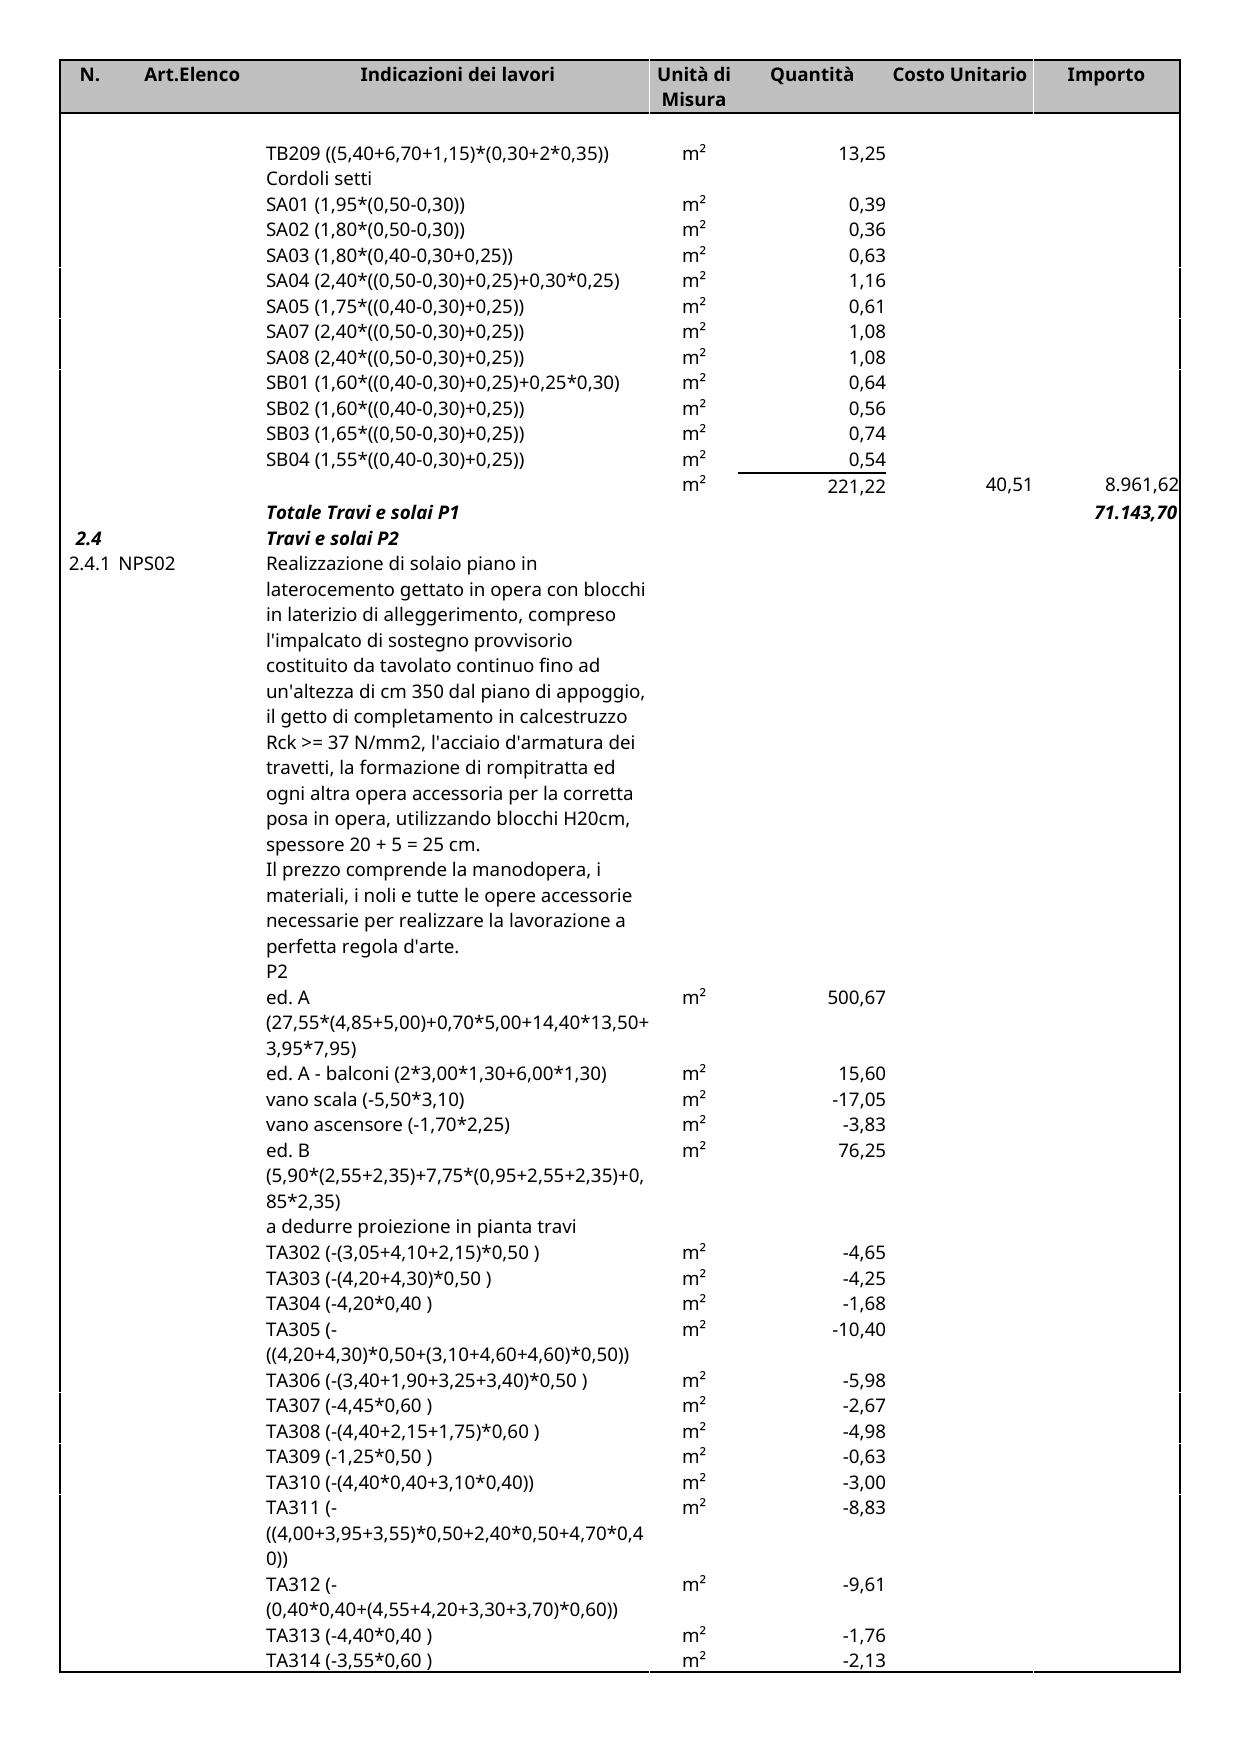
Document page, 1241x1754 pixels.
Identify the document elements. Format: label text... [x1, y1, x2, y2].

table_cell -3,83 [738, 1112, 886, 1137]
table_cell [1034, 1648, 1179, 1671]
table_cell m² [650, 1444, 738, 1469]
table_cell [61, 499, 118, 525]
table_cell [118, 1571, 266, 1622]
table_cell m² [650, 446, 738, 472]
table_cell [886, 1086, 1033, 1112]
table_cell 500,67 [738, 984, 886, 1061]
table_cell [118, 1418, 266, 1443]
table_cell m² [650, 1469, 738, 1494]
table_cell [886, 1622, 1033, 1648]
table_cell SA07 (2,40*((0,50-0,30)+0,25)) [266, 319, 649, 344]
table_cell [886, 1061, 1033, 1086]
table_cell [61, 1086, 118, 1112]
table_cell m² [650, 1648, 738, 1671]
table_cell [266, 472, 649, 499]
table_cell [1034, 1265, 1179, 1290]
table_cell [118, 1367, 266, 1392]
table_cell [61, 216, 118, 242]
table_cell -4,65 [738, 1239, 886, 1265]
table_cell [886, 1316, 1033, 1367]
table_cell 0,56 [738, 395, 886, 421]
table_cell [650, 959, 738, 984]
table_cell [650, 499, 738, 525]
table_cell [118, 395, 266, 421]
table_cell [886, 525, 1033, 550]
table_cell [1034, 1367, 1179, 1392]
table_header Art.Elenco [118, 61, 266, 112]
table_cell [886, 1469, 1033, 1494]
table_cell [886, 114, 1033, 140]
table_cell [1034, 421, 1179, 446]
table_cell [118, 114, 266, 140]
table_cell TA311 (-((4,00+3,95+3,55)*0,50+2,40*0,50+4,70*0,40)) [266, 1495, 649, 1571]
table_cell [886, 1290, 1033, 1316]
table_cell [61, 1367, 118, 1392]
table_cell m² [650, 472, 738, 499]
table_cell vano ascensore (-1,70*2,25) [266, 1112, 649, 1137]
table_cell TA312 (-(0,40*0,40+(4,55+4,20+3,30+3,70)*0,60)) [266, 1571, 649, 1622]
table_cell 221,22 [738, 474, 886, 499]
table_cell 13,25 [738, 140, 886, 165]
table_cell 15,60 [738, 1061, 886, 1086]
table_cell [886, 959, 1033, 984]
table_cell [61, 1265, 118, 1290]
table_cell [738, 114, 886, 140]
table_cell SB01 (1,60*((0,40-0,30)+0,25)+0,25*0,30) [266, 370, 649, 395]
table_cell 1,16 [738, 268, 886, 293]
table_cell [1034, 984, 1179, 1061]
table_cell m² [650, 191, 738, 216]
table_cell [118, 1112, 266, 1137]
table_cell -9,61 [738, 1571, 886, 1622]
table_cell [118, 1265, 266, 1290]
table_cell [61, 395, 118, 421]
table_cell m² [650, 1086, 738, 1112]
table_cell [61, 191, 118, 216]
table_cell SA02 (1,80*(0,50-0,30)) [266, 216, 649, 242]
table_cell SB03 (1,65*((0,50-0,30)+0,25)) [266, 421, 649, 446]
table_cell [886, 216, 1033, 242]
table_cell [886, 1367, 1033, 1392]
table_cell [61, 1444, 118, 1469]
table_cell SA08 (2,40*((0,50-0,30)+0,25)) [266, 344, 649, 369]
table_cell [1034, 1086, 1179, 1112]
table_cell [886, 319, 1033, 344]
table_cell SB02 (1,60*((0,40-0,30)+0,25)) [266, 395, 649, 421]
table_cell m² [650, 268, 738, 293]
table_cell TB209 ((5,40+6,70+1,15)*(0,30+2*0,35)) [266, 140, 649, 165]
table_cell [118, 370, 266, 395]
table_cell [1034, 1316, 1179, 1367]
table_cell [886, 1648, 1033, 1671]
table_cell [1034, 242, 1179, 267]
table_cell [1034, 1112, 1179, 1137]
table_cell SA03 (1,80*(0,40-0,30+0,25)) [266, 242, 649, 267]
table_cell [886, 984, 1033, 1061]
table_cell [118, 293, 266, 318]
table_cell [266, 114, 649, 140]
table_cell [118, 1239, 266, 1265]
table_cell 0,36 [738, 216, 886, 242]
table_cell [118, 446, 266, 472]
table_cell TA306 (-(3,40+1,90+3,25+3,40)*0,50 ) [266, 1367, 649, 1392]
table_cell m² [650, 140, 738, 165]
table_cell [1034, 319, 1179, 344]
table_cell TA313 (-4,40*0,40 ) [266, 1622, 649, 1648]
table_cell [1034, 268, 1179, 293]
table_cell 8.961,62 [1034, 472, 1179, 499]
table_cell TA305 (-((4,20+4,30)*0,50+(3,10+4,60+4,60)*0,50)) [266, 1316, 649, 1367]
table_cell [1034, 446, 1179, 472]
table_cell [886, 1239, 1033, 1265]
table_cell [1034, 216, 1179, 242]
table_cell [886, 344, 1033, 369]
table_cell m² [650, 319, 738, 344]
table_cell SB04 (1,55*((0,40-0,30)+0,25)) [266, 446, 649, 472]
table_cell TA314 (-3,55*0,60 ) [266, 1648, 649, 1671]
table_cell 2.4 [61, 525, 118, 550]
table_cell [118, 499, 266, 525]
table_cell [886, 293, 1033, 318]
table_cell [118, 191, 266, 216]
table_cell -10,40 [738, 1316, 886, 1367]
table_cell [61, 370, 118, 395]
table_cell TA310 (-(4,40*0,40+3,10*0,40)) [266, 1469, 649, 1494]
table_cell [738, 525, 886, 550]
table_cell [61, 1393, 118, 1418]
table_header Unità di Misura [650, 61, 738, 112]
table_cell [61, 140, 118, 165]
table_cell 40,51 [886, 472, 1033, 499]
table_cell [61, 1648, 118, 1671]
table_cell Cordoli setti [266, 165, 649, 191]
table_cell [118, 1495, 266, 1571]
table_cell m² [650, 1265, 738, 1290]
table_cell [886, 165, 1033, 191]
table_cell [1034, 1137, 1179, 1214]
table_cell [886, 1265, 1033, 1290]
table_cell [61, 268, 118, 293]
table_cell [1034, 1622, 1179, 1648]
table_cell [1034, 1418, 1179, 1443]
table_cell [118, 525, 266, 550]
table_cell -4,25 [738, 1265, 886, 1290]
table_cell TA303 (-(4,20+4,30)*0,50 ) [266, 1265, 649, 1290]
table_cell [61, 1495, 118, 1571]
table_cell [886, 242, 1033, 267]
table_cell m² [650, 1495, 738, 1571]
table_cell [886, 370, 1033, 395]
table_cell [118, 344, 266, 369]
table_cell m² [650, 242, 738, 267]
table_cell 0,74 [738, 421, 886, 446]
table_cell [738, 1214, 886, 1239]
table_cell [61, 1214, 118, 1239]
table_cell [650, 165, 738, 191]
table_cell [61, 293, 118, 318]
table_cell [650, 114, 738, 140]
table_cell [1034, 1444, 1179, 1469]
table_cell [886, 550, 1033, 959]
table_cell [61, 1239, 118, 1265]
table_cell [1034, 165, 1179, 191]
table_cell [1034, 293, 1179, 318]
table_cell [1034, 1290, 1179, 1316]
table_cell [886, 395, 1033, 421]
table_header Quantità [738, 61, 886, 112]
table_cell [886, 1571, 1033, 1622]
table_cell TA308 (-(4,40+2,15+1,75)*0,60 ) [266, 1418, 649, 1443]
table_cell [61, 1316, 118, 1367]
table_cell [118, 216, 266, 242]
table_cell [1034, 1495, 1179, 1571]
table_cell m² [650, 344, 738, 369]
table_cell TA309 (-1,25*0,50 ) [266, 1444, 649, 1469]
table_cell m² [650, 1061, 738, 1086]
table_cell [1034, 1214, 1179, 1239]
table_cell -2,13 [738, 1648, 886, 1671]
table_cell -8,83 [738, 1495, 886, 1571]
table_cell [61, 1622, 118, 1648]
table_cell 1,08 [738, 344, 886, 369]
table_cell [61, 1571, 118, 1622]
table_cell [886, 191, 1033, 216]
table_cell -4,98 [738, 1418, 886, 1443]
table_cell [1034, 1469, 1179, 1494]
table_cell m² [650, 984, 738, 1061]
table_cell [118, 1622, 266, 1648]
table_cell 0,64 [738, 370, 886, 395]
table_cell [61, 1112, 118, 1137]
table_cell [118, 1648, 266, 1671]
table_header Costo Unitario [886, 61, 1033, 112]
table_cell [118, 1316, 266, 1367]
table_cell [886, 1214, 1033, 1239]
table_cell [61, 1137, 118, 1214]
table_cell [1034, 114, 1179, 140]
table_cell ed. A (27,55*(4,85+5,00)+0,70*5,00+14,40*13,50+3,95*7,95) [266, 984, 649, 1061]
table_cell m² [650, 1367, 738, 1392]
table_cell [886, 1393, 1033, 1418]
table_cell 1,08 [738, 319, 886, 344]
table_cell [118, 319, 266, 344]
table_cell m² [650, 1393, 738, 1418]
table_cell [1034, 959, 1179, 984]
table_cell 76,25 [738, 1137, 886, 1214]
table_cell -1,68 [738, 1290, 886, 1316]
table_cell [61, 1418, 118, 1443]
table_cell [886, 499, 1033, 525]
table_cell [118, 165, 266, 191]
table_cell [1034, 395, 1179, 421]
table_cell [738, 499, 886, 525]
table_cell [61, 421, 118, 446]
table_cell [886, 446, 1033, 472]
table_cell [61, 344, 118, 369]
table_header Indicazioni dei lavori [266, 61, 649, 112]
table_cell -0,63 [738, 1444, 886, 1469]
table_cell [61, 319, 118, 344]
table_cell Totale Travi e solai P1 [266, 499, 649, 525]
table_cell [886, 268, 1033, 293]
table_cell m² [650, 421, 738, 446]
table_cell NPS02 [118, 550, 266, 959]
table_cell [1034, 140, 1179, 165]
table_cell m² [650, 1418, 738, 1443]
table_cell 71.143,70 [1034, 499, 1179, 525]
table_cell -5,98 [738, 1367, 886, 1392]
table_cell [650, 525, 738, 550]
table_cell TA302 (-(3,05+4,10+2,15)*0,50 ) [266, 1239, 649, 1265]
table_cell m² [650, 1112, 738, 1137]
table_cell [886, 1137, 1033, 1214]
table_cell [738, 550, 886, 959]
table_cell m² [650, 216, 738, 242]
table_cell [1034, 191, 1179, 216]
table_cell [118, 959, 266, 984]
table_cell m² [650, 293, 738, 318]
table_cell ed. B (5,90*(2,55+2,35)+7,75*(0,95+2,55+2,35)+0,85*2,35) [266, 1137, 649, 1214]
table_cell TA304 (-4,20*0,40 ) [266, 1290, 649, 1316]
table_header N. [61, 61, 118, 112]
table_cell [61, 472, 118, 499]
table_cell [61, 165, 118, 191]
table_cell [886, 1112, 1033, 1137]
table_cell a dedurre proiezione in pianta travi [266, 1214, 649, 1239]
table_cell SA05 (1,75*((0,40-0,30)+0,25)) [266, 293, 649, 318]
table_cell [61, 446, 118, 472]
table_cell [118, 1086, 266, 1112]
table_cell [118, 140, 266, 165]
table_cell [118, 1061, 266, 1086]
table_cell 0,61 [738, 293, 886, 318]
table_cell [1034, 550, 1179, 959]
table_cell [1034, 525, 1179, 550]
table_cell 0,63 [738, 242, 886, 267]
table_cell [738, 165, 886, 191]
table_cell Travi e solai P2 [266, 525, 649, 550]
table_cell [61, 1469, 118, 1494]
table_cell [886, 1418, 1033, 1443]
table_cell [886, 140, 1033, 165]
table_cell [118, 984, 266, 1061]
table_cell [118, 1393, 266, 1418]
table_cell [1034, 1571, 1179, 1622]
table_cell Realizzazione di solaio piano in laterocemento gettato in opera con blocchi in laterizio di alleggerimento, compreso l'impalcato di sostegno provvisorio costituito da tavolato continuo fino ad un'altezza di cm 350 dal piano di appoggio, il getto di completamento in calcestruzzo Rck >= 37 N/mm2, l'acciaio d'armatura dei travetti, la formazione di rompitratta ed ogni altra opera accessoria per la corretta posa in opera, utilizzando blocchi H20cm, spessore 20 + 5 = 25 cm. Il prezzo comprende la manodopera, i materiali, i noli e tutte le opere accessorie necessarie per realizzare la lavorazione a perfetta regola d'arte. [266, 550, 649, 959]
table_cell [650, 550, 738, 959]
table_cell [118, 1469, 266, 1494]
table_cell [650, 1214, 738, 1239]
table_cell m² [650, 1239, 738, 1265]
table_cell [886, 421, 1033, 446]
table_cell m² [650, 395, 738, 421]
table_cell [118, 421, 266, 446]
table_cell [1034, 344, 1179, 369]
table_cell SA04 (2,40*((0,50-0,30)+0,25)+0,30*0,25) [266, 268, 649, 293]
table_cell -17,05 [738, 1086, 886, 1112]
table_cell m² [650, 1316, 738, 1367]
table_cell -3,00 [738, 1469, 886, 1494]
table_cell [118, 1214, 266, 1239]
table_cell m² [650, 1137, 738, 1214]
table_cell [61, 959, 118, 984]
table_cell [118, 1137, 266, 1214]
table_cell [886, 1444, 1033, 1469]
table_header Importo [1034, 61, 1179, 112]
table_cell 0,54 [738, 446, 886, 472]
table_cell [1034, 1393, 1179, 1418]
table_cell m² [650, 1290, 738, 1316]
table_cell [61, 1290, 118, 1316]
table_cell 0,39 [738, 191, 886, 216]
table_cell [886, 1495, 1033, 1571]
table_cell vano scala (-5,50*3,10) [266, 1086, 649, 1112]
table_cell [118, 1444, 266, 1469]
table_cell TA307 (-4,45*0,60 ) [266, 1393, 649, 1418]
table_cell m² [650, 1622, 738, 1648]
table_cell [738, 959, 886, 984]
table_cell ed. A - balconi (2*3,00*1,30+6,00*1,30) [266, 1061, 649, 1086]
table_cell [118, 1290, 266, 1316]
table_cell [1034, 1239, 1179, 1265]
table_cell -2,67 [738, 1393, 886, 1418]
table_cell SA01 (1,95*(0,50-0,30)) [266, 191, 649, 216]
table_cell [61, 114, 118, 140]
table_cell [118, 242, 266, 267]
table_cell P2 [266, 959, 649, 984]
table_cell [118, 472, 266, 499]
table_cell [61, 1061, 118, 1086]
table_cell [61, 242, 118, 267]
table_cell [61, 984, 118, 1061]
table_cell m² [650, 370, 738, 395]
table_cell [1034, 370, 1179, 395]
table_cell [1034, 1061, 1179, 1086]
table_cell [118, 268, 266, 293]
table_cell -1,76 [738, 1622, 886, 1648]
table_cell 2.4.1 [61, 550, 118, 959]
table_cell m² [650, 1571, 738, 1622]
